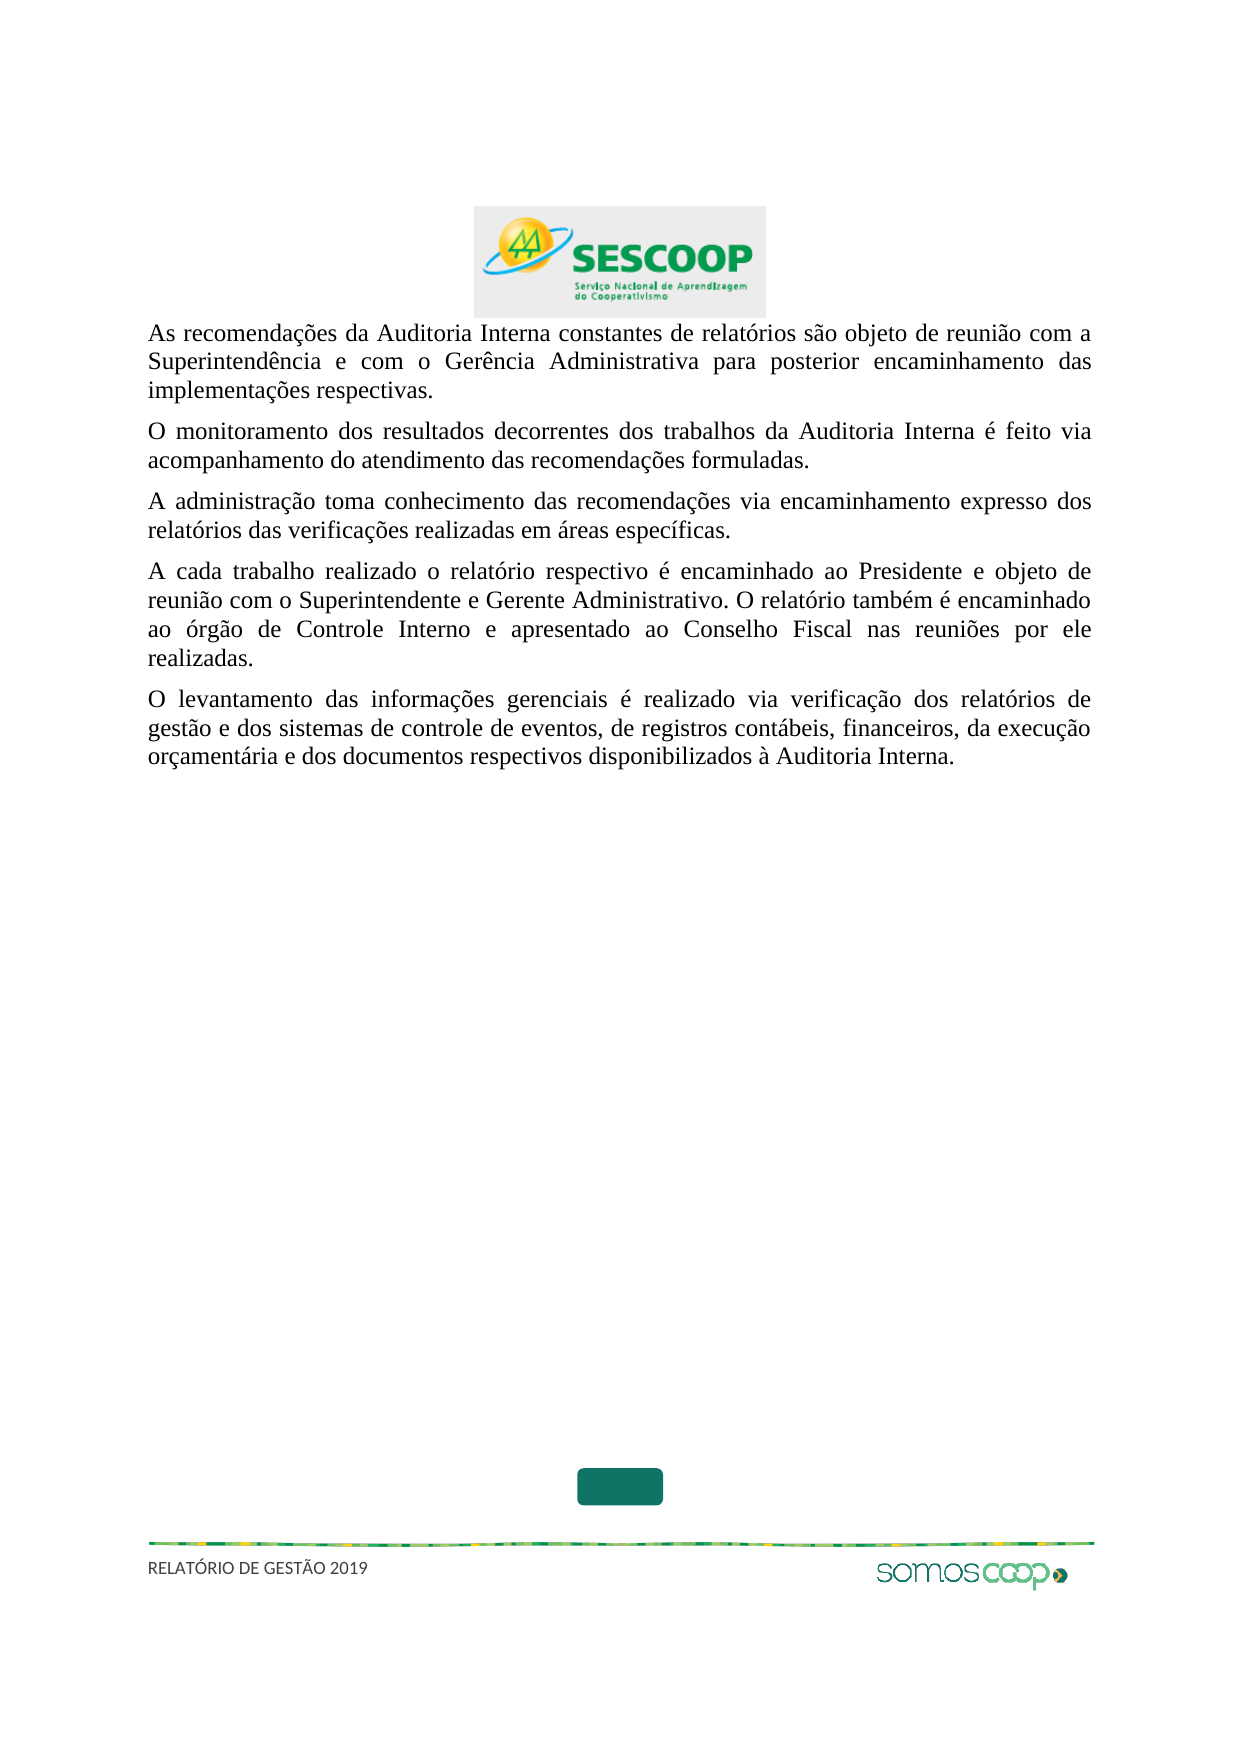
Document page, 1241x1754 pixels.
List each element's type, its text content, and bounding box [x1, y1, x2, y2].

text O levantamento das informações gerenciais é realizado via verificação dos relatórios de gestão e dos sistemas de controle de eventos, de registros contábeis, financeiros, da execução orçamentária e dos documentos respectivos disponibilizados à Auditoria Interna. [148, 684, 1092, 770]
text O monitoramento dos resultados decorrentes dos trabalhos da Auditoria Interna é feito via acompanhamento do atendimento das recomendações formuladas. [148, 416, 1092, 474]
text A cada trabalho realizado o relatório respectivo é encaminhado ao Presidente e objeto de reunião com o Superintendente e Gerente Administrativo. O relatório também é encaminhado ao órgão de Controle Interno e apresentado ao Conselho Fiscal nas reuniões por ele realizadas. [148, 556, 1092, 671]
text A administração toma conhecimento das recomendações via encaminhamento expresso dos relatórios das verificações realizadas em áreas específicas. [148, 486, 1092, 544]
text As recomendações da Auditoria Interna constantes de relatórios são objeto de reunião com a Superintendência e com o Gerência Administrativa para posterior encaminhamento das implementações respectivas. [148, 318, 1092, 404]
